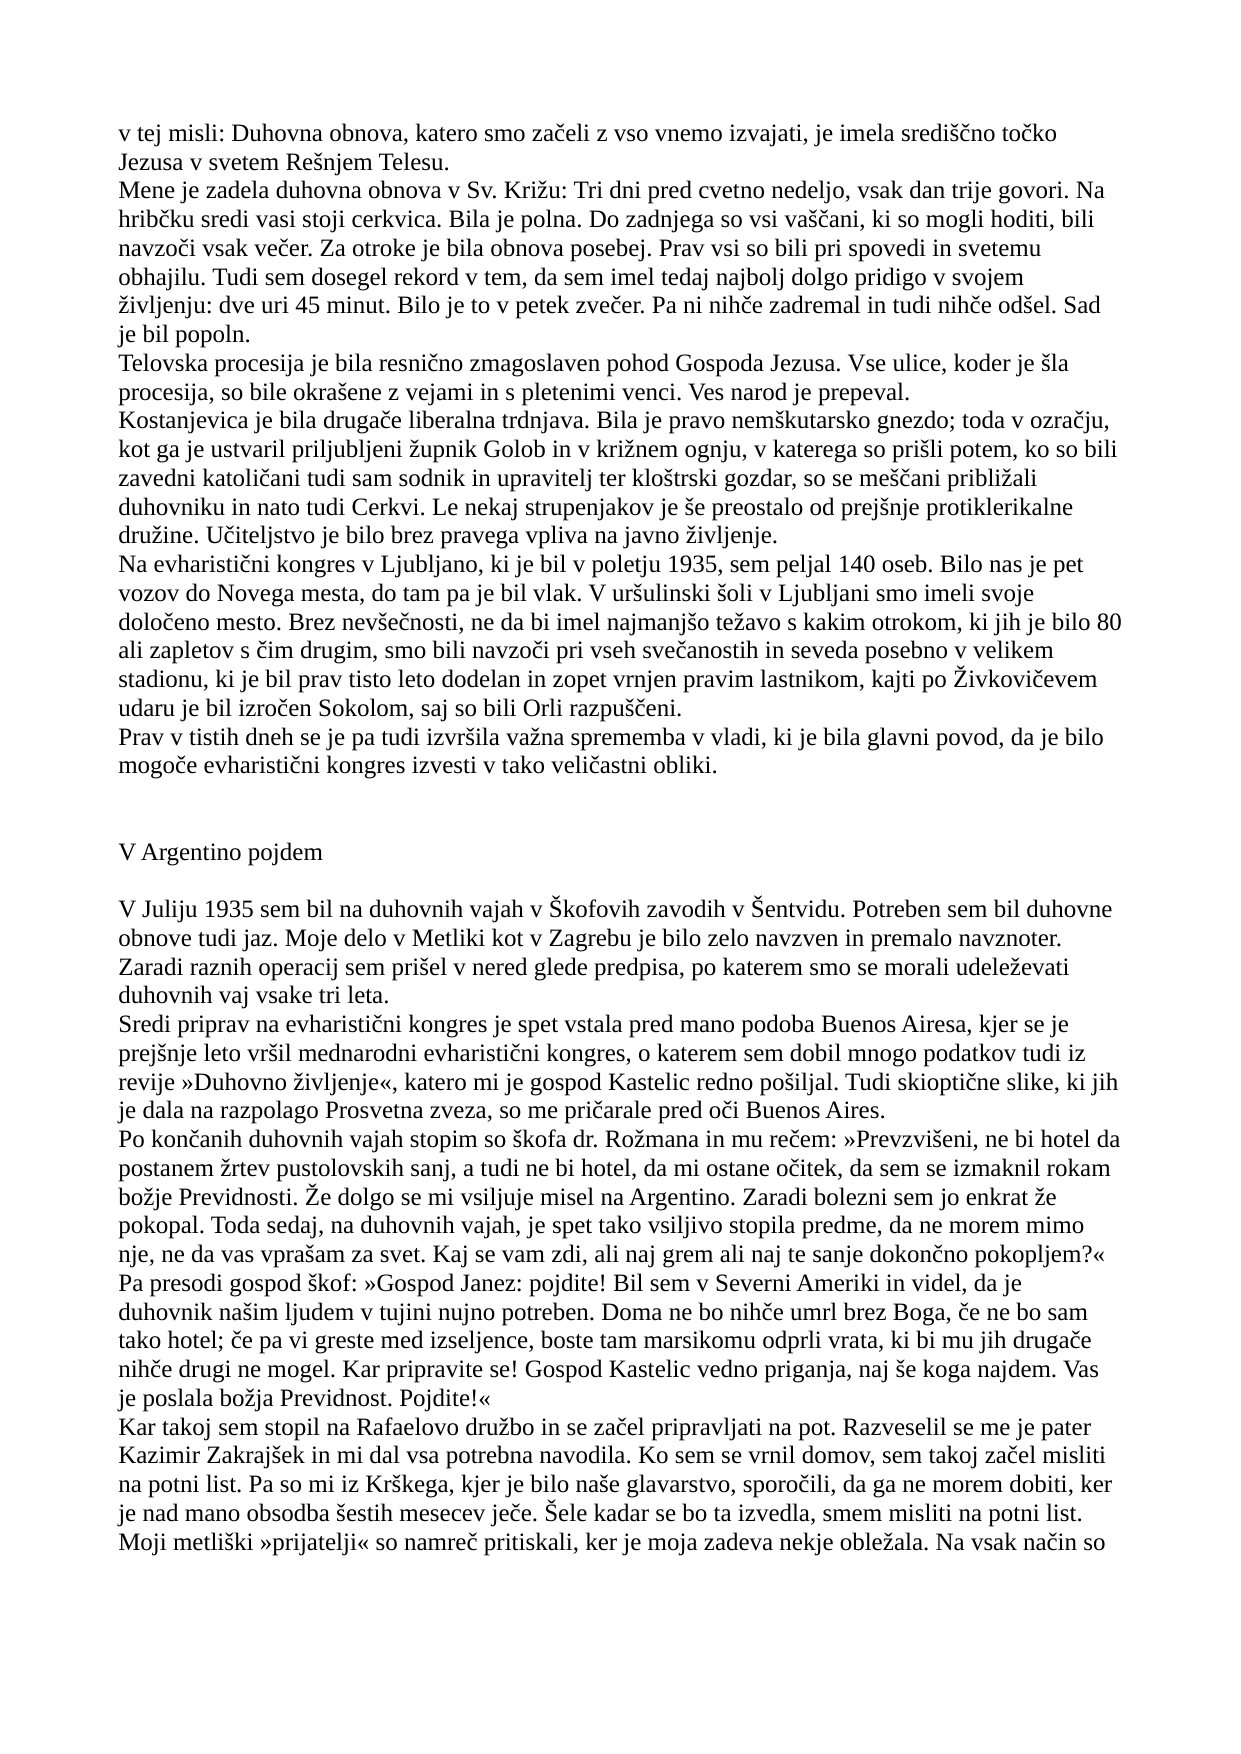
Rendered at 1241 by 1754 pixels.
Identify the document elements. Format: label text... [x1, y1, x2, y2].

text Na evharistični kongres v Ljubljano, ki je bil v poletju 1935, sem peljal 140 oseb. Bilo nas je pet vozov do Novega mesta, do tam pa je bil vlak. V uršulinski šoli v Ljubljani smo imeli svoje določeno mesto. Brez nevšečnosti, ne da bi imel najmanjšo težavo s kakim otrokom, ki jih je bilo 80 ali zapletov s čim drugim, smo bili navzoči pri vseh svečanostih in seveda posebno v velikem stadionu, ki je bil prav tisto leto dodelan in zopet vrnjen pravim lastnikom, kajti po Živkovičevem udaru je bil izročen Sokolom, saj so bili Orli razpuščeni. [118, 549, 1122, 722]
text Sredi priprav na evharistični kongres je spet vstala pred mano podoba Buenos Airesa, kjer se je prejšnje leto vršil mednarodni evharistični kongres, o katerem sem dobil mnogo podatkov tudi iz revije »Duhovno življenje«, katero mi je gospod Kastelic redno pošiljal. Tudi skioptične slike, ki jih je dala na razpolago Prosvetna zveza, so me pričarale pred oči Buenos Aires. [118, 1009, 1122, 1124]
text Pa presodi gospod škof: »Gospod Janez: pojdite! Bil sem v Severni Ameriki in videl, da je duhovnik našim ljudem v tujini nujno potreben. Doma ne bo nihče umrl brez Boga, če ne bo sam tako hotel; če pa vi greste med izseljence, boste tam marsikomu odprli vrata, ki bi mu jih drugače nihče drugi ne mogel. Kar pripravite se! Gospod Kastelic vedno priganja, naj še koga najdem. Vas je poslala božja Previdnost. Pojdite!« [118, 1268, 1122, 1412]
text Moji metliški »prijatelji« so namreč pritiskali, ker je moja zadeva nekje obležala. Na vsak način so [118, 1527, 1122, 1556]
text v tej misli: Duhovna obnova, katero smo začeli z vso vnemo izvajati, je imela središčno točko Jezusa v svetem Rešnjem Telesu. [118, 118, 1122, 176]
text V Juliju 1935 sem bil na duhovnih vajah v Škofovih zavodih v Šentvidu. Potreben sem bil duhovne obnove tudi jaz. Moje delo v Metliki kot v Zagrebu je bilo zelo navzven in premalo navznoter. Zaradi raznih operacij sem prišel v nered glede predpisa, po katerem smo se morali udeleževati duhovnih vaj vsake tri leta. [118, 894, 1122, 1009]
text V Argentino pojdem [118, 837, 1122, 866]
text Po končanih duhovnih vajah stopim so škofa dr. Rožmana in mu rečem: »Prevzvišeni, ne bi hotel da postanem žrtev pustolovskih sanj, a tudi ne bi hotel, da mi ostane očitek, da sem se izmaknil rokam božje Previdnosti. Že dolgo se mi vsiljuje misel na Argentino. Zaradi bolezni sem jo enkrat že pokopal. Toda sedaj, na duhovnih vajah, je spet tako vsiljivo stopila predme, da ne morem mimo nje, ne da vas vprašam za svet. Kaj se vam zdi, ali naj grem ali naj te sanje dokončno pokopljem?« [118, 1124, 1122, 1268]
text Prav v tistih dneh se je pa tudi izvršila važna sprememba v vladi, ki je bila glavni povod, da je bilo mogoče evharistični kongres izvesti v tako veličastni obliki. [118, 722, 1122, 779]
text Telovska procesija je bila resnično zmagoslaven pohod Gospoda Jezusa. Vse ulice, koder je šla procesija, so bile okrašene z vejami in s pletenimi venci. Ves narod je prepeval. [118, 348, 1122, 406]
text Kar takoj sem stopil na Rafaelovo družbo in se začel pripravljati na pot. Razveselil se me je pater Kazimir Zakrajšek in mi dal vsa potrebna navodila. Ko sem se vrnil domov, sem takoj začel misliti na potni list. Pa so mi iz Krškega, kjer je bilo naše glavarstvo, sporočili, da ga ne morem dobiti, ker je nad mano obsodba šestih mesecev ječe. Šele kadar se bo ta izvedla, smem misliti na potni list. [118, 1412, 1122, 1527]
text Mene je zadela duhovna obnova v Sv. Križu: Tri dni pred cvetno nedeljo, vsak dan trije govori. Na hribčku sredi vasi stoji cerkvica. Bila je polna. Do zadnjega so vsi vaščani, ki so mogli hoditi, bili navzoči vsak večer. Za otroke je bila obnova posebej. Prav vsi so bili pri spovedi in svetemu obhajilu. Tudi sem dosegel rekord v tem, da sem imel tedaj najbolj dolgo pridigo v svojem življenju: dve uri 45 minut. Bilo je to v petek zvečer. Pa ni nihče zadremal in tudi nihče odšel. Sad je bil popoln. [118, 176, 1122, 348]
text Kostanjevica je bila drugače liberalna trdnjava. Bila je pravo nemškutarsko gnezdo; toda v ozračju, kot ga je ustvaril priljubljeni župnik Golob in v križnem ognju, v katerega so prišli potem, ko so bili zavedni katoličani tudi sam sodnik in upravitelj ter kloštrski gozdar, so se meščani približali duhovniku in nato tudi Cerkvi. Le nekaj strupenjakov je še preostalo od prejšnje protiklerikalne družine. Učiteljstvo je bilo brez pravega vpliva na javno življenje. [118, 406, 1122, 549]
